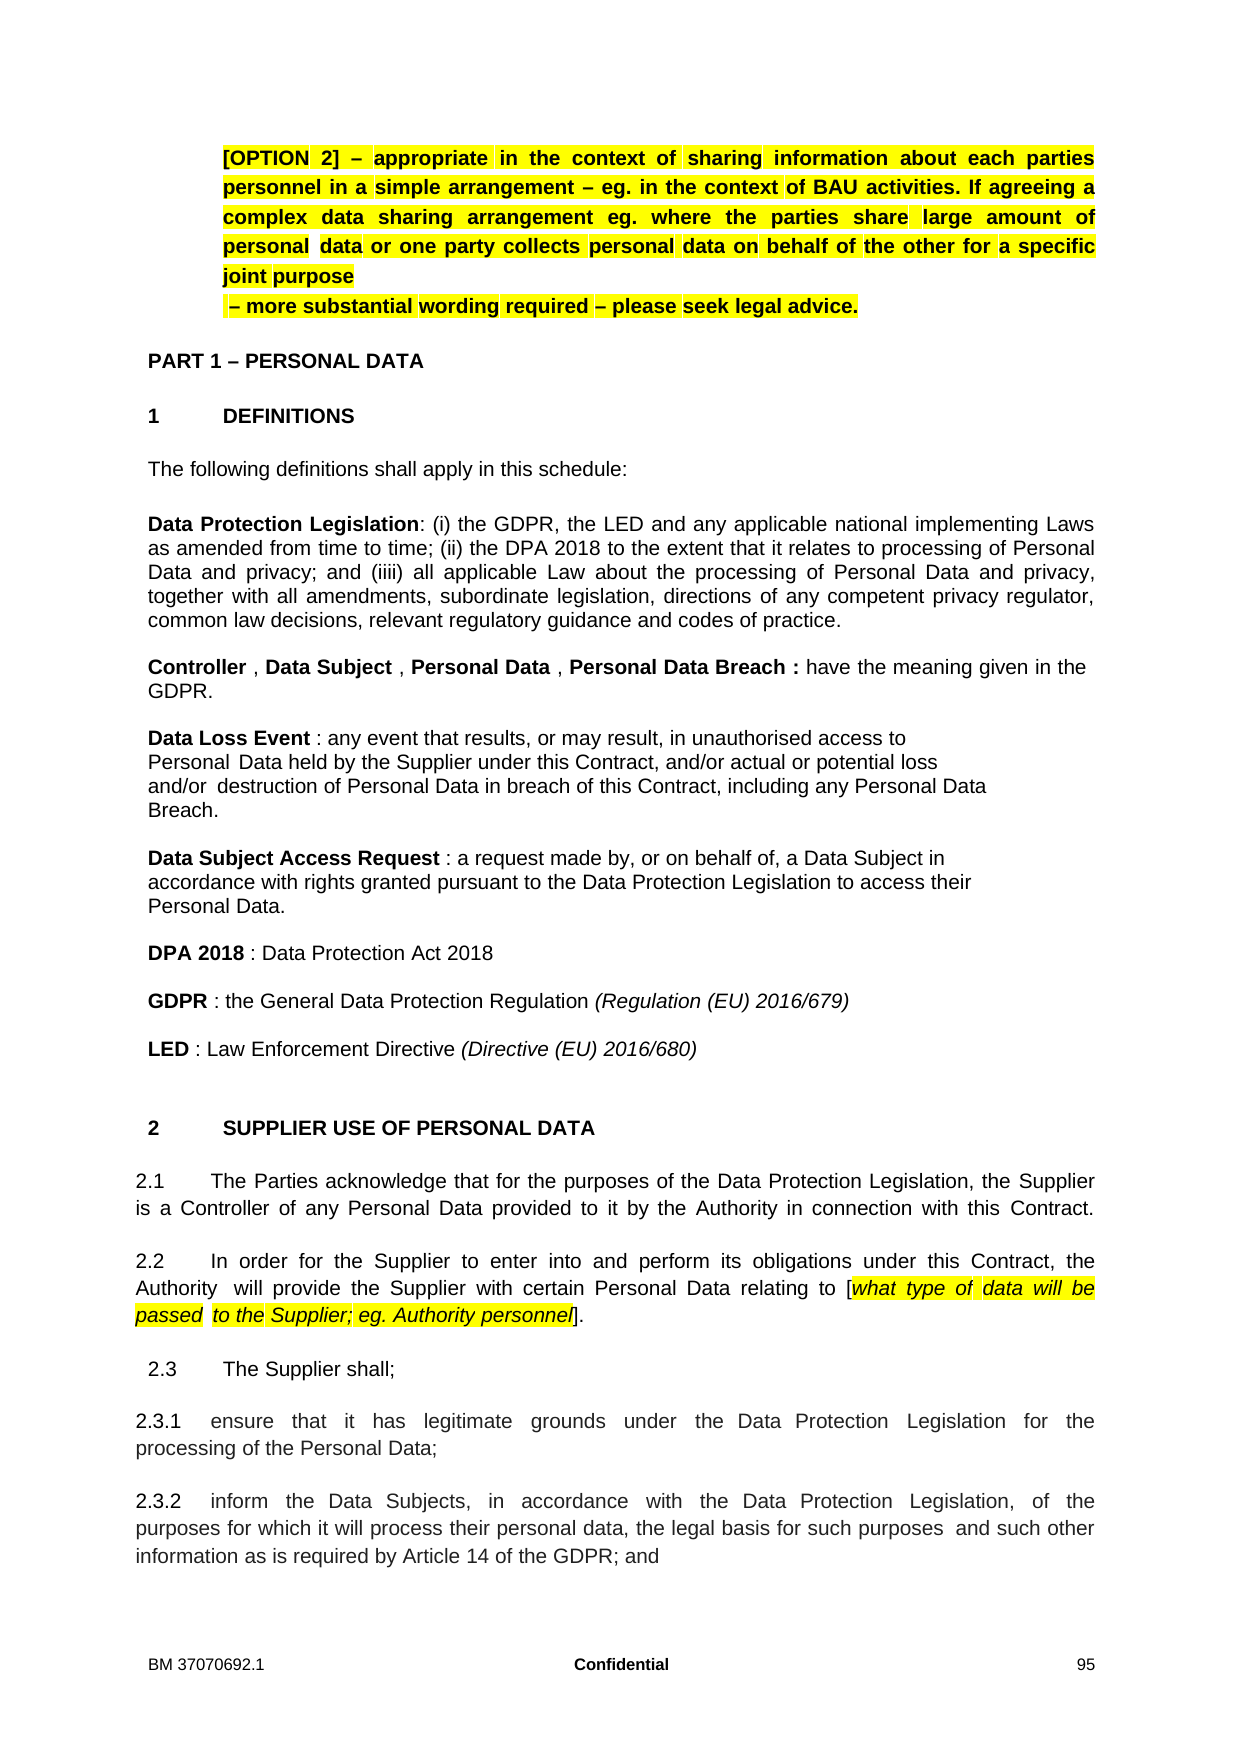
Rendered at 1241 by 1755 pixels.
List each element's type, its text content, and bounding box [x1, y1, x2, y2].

subtitle SUPPLIER USE OF PERSONAL DATA [148, 1116, 1107, 1140]
text GDPR : the General Data Protection Regulation (Regulation (EU) 2016/679) [148, 989, 1107, 1013]
text DPA 2018 : Data Protection Act 2018 [148, 941, 1107, 965]
text The following definitions shall apply in this schedule: [148, 457, 1107, 481]
text Data Subject Access Request : a request made by, or on behalf of, a Data Subject in accordance with rights granted pursuant to the Data Protection Legislation to access their Personal Data. [148, 846, 997, 918]
text – more substantial wording required – please seek legal advice. [223, 294, 1107, 318]
text Data Loss Event : any event that results, or may result, in unauthorised access to Personal Data held by the Supplier under this Contract, and/or actual or potential loss and/or destruction of Personal Data in breach of this Contract, including any Personal Data Breach. [148, 726, 987, 822]
list DEFINITIONS [148, 404, 1107, 428]
list ensure that it has legitimate grounds under the Data Protection Legislation for the processing of the Personal Data; [135, 1409, 1095, 1460]
text LED : Law Enforcement Directive (Directive (EU) 2016/680) [148, 1037, 1107, 1061]
list In order for the Supplier to enter into and perform its obligations under this Contract, the Authority will provide the Supplier with certain Personal Data relating to [what type of data will be passed to the Supplier; eg. Authority personnel]. [135, 1249, 1096, 1327]
text Data Protection Legislation: (i) the GDPR, the LED and any applicable national implementing Laws as amended from time to time; (ii) the DPA 2018 to the extent that it relates to processing of Personal Data and privacy; and (iiii) all applicable Law about the processing of Personal Data and privacy, together with all amendments, subordinate legislation, directions of any competent privacy regulator, common law decisions, relevant regulatory guidance and codes of practice. [148, 512, 1095, 631]
list The Parties acknowledge that for the purposes of the Data Protection Legislation, the Supplier is a Controller of any Personal Data provided to it by the Authority in connection with this Contract. [135, 1169, 1096, 1220]
text Controller , Data Subject , Personal Data , Personal Data Breach : have the meaning given in the GDPR. [148, 655, 1094, 703]
subtitle [OPTION 2] – appropriate in the context of sharing information about each parties personnel in a simple arrangement – eg. in the context of BAU activities. If agreeing a complex data sharing arrangement eg. where the parties share large amount of personal data or one party collects personal data on behalf of the other for a specific joint purpose [223, 145, 1095, 288]
list The Supplier shall; [148, 1356, 1107, 1380]
text PART 1 – PERSONAL DATA [148, 349, 1107, 373]
list inform the Data Subjects, in accordance with the Data Protection Legislation, of the purposes for which it will process their personal data, the legal basis for such purposes and such other information as is required by Article 14 of the GDPR; and [135, 1489, 1095, 1568]
